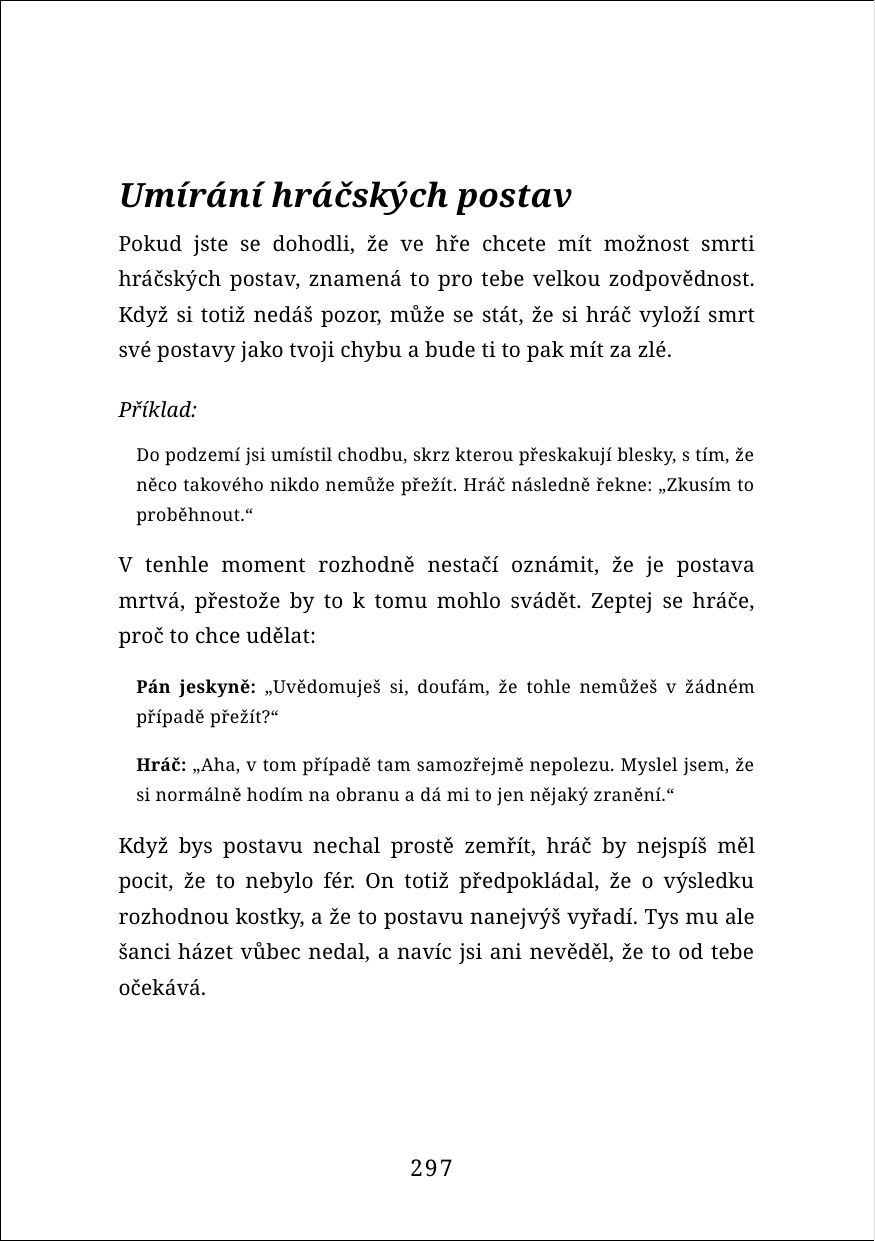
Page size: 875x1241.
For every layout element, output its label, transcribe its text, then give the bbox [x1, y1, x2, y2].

text Pán jeskyně: „Uvědomuješ si, doufám, že tohle nemůžeš v žádném případě přežít?“ [136, 674, 756, 729]
subtitle Umírání hráčských postav [118, 172, 756, 217]
text Do podzemí jsi umístil chodbu, skrz kterou přeskakují blesky, s tím, že něco takového nikdo nemůže přežít. Hráč následně řekne: „Zkusím to proběhnout.“ [136, 442, 756, 527]
text Když bys postavu nechal prostě zemřít, hráč by nejspíš měl pocit, že to nebylo fér. On totiž předpokládal, že o výsledku rozhodnou kostky, a že to postavu nanejvýš vyřadí. Tys mu ale šanci házet vůbec nedal, a navíc jsi ani nevěděl, že to od tebe očekává. [118, 831, 756, 1001]
text Příklad: [118, 395, 756, 423]
text V tenhle moment rozhodně nestačí oznámit, že je postava mrtvá, přestože by to k tomu mohlo svádět. Zeptej se hráče, proč to chce udělat: [118, 550, 756, 650]
text Pokud jste se dohodli, že ve hře chcete mít možnost smrti hráčských postav, znamená to pro tebe velkou zodpovědnost. Když si totiž nedáš pozor, může se stát, že si hráč vyloží smrt své postavy jako tvoji chybu a bude ti to pak mít za zlé. [118, 229, 756, 364]
text Hráč: „Aha, v tom případě tam samozřejmě nepolezu. Myslel jsem, že si normálně hodím na obranu a dá mi to jen nějaký zranění.“ [136, 753, 756, 807]
